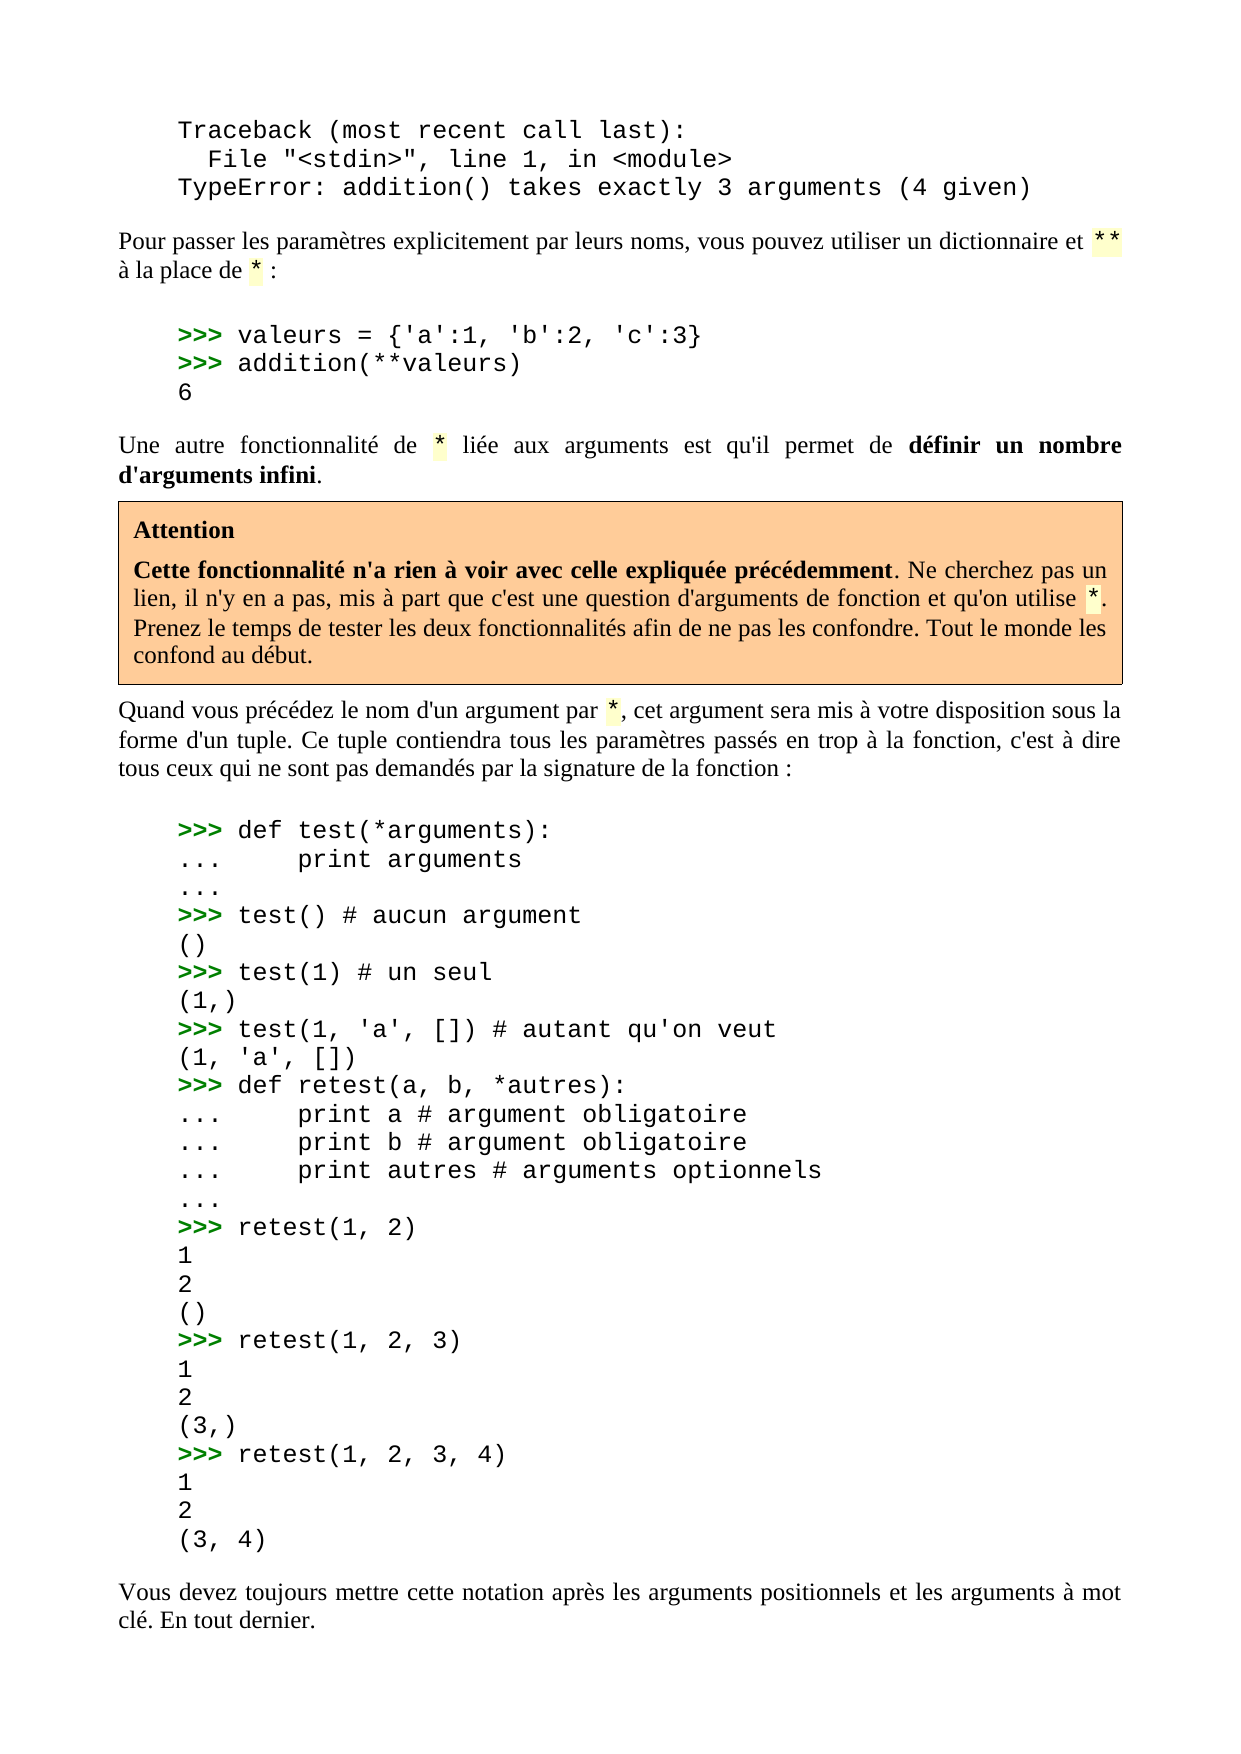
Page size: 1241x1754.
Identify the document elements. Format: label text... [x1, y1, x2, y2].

text Traceback (most recent call last): File "<stdin>", line 1, in <module> TypeError: addition() takes exactly 3 arguments (4 given) [177, 118, 1122, 203]
text >>> def test(*arguments): ... print arguments ... >>> test() # aucun argument () >>> test(1) # un seul (1,) >>> test(1, 'a', []) # autant qu'on veut (1, 'a', []) >>> def retest(a, b, *autres): ... print a # argument obligatoire ... print b # argument obligatoire ... print autres # arguments optionnels ... >>> retest(1, 2) 1 2 () >>> retest(1, 2, 3) 1 2 (3,) >>> retest(1, 2, 3, 4) 1 2 (3, 4) [177, 818, 1122, 1554]
text Pour passer les paramètres explicitement par leurs noms, vous pouvez utiliser un dictionnaire et ** à la place de * : [118, 227, 1122, 286]
text Attention [119, 502, 1122, 541]
text Une autre fonctionnalité de * liée aux arguments est qu'il permet de définir un nombre d'arguments infini. [118, 431, 1122, 489]
text Cette fonctionnalité n'a rien à voir avec celle expliquée précédemment. Ne cherchez pas un lien, il n'y en a pas, mis à part que c'est une question d'arguments de fonction et qu'on utilise *. Prenez le temps de tester les deux fonctionnalités afin de ne pas les confondre. Tout le monde les confond au début. [119, 541, 1122, 684]
text >>> valeurs = {'a':1, 'b':2, 'c':3} >>> addition(**valeurs) 6 [177, 322, 1122, 407]
text Quand vous précédez le nom d'un argument par *, cet argument sera mis à votre disposition sous la forme d'un tuple. Ce tuple contiendra tous les paramètres passés en trop à la fonction, c'est à dire tous ceux qui ne sont pas demandés par la signature de la fonction : [118, 697, 1122, 782]
text Vous devez toujours mettre cette notation après les arguments positionnels et les arguments à mot clé. En tout dernier. [118, 1578, 1122, 1634]
